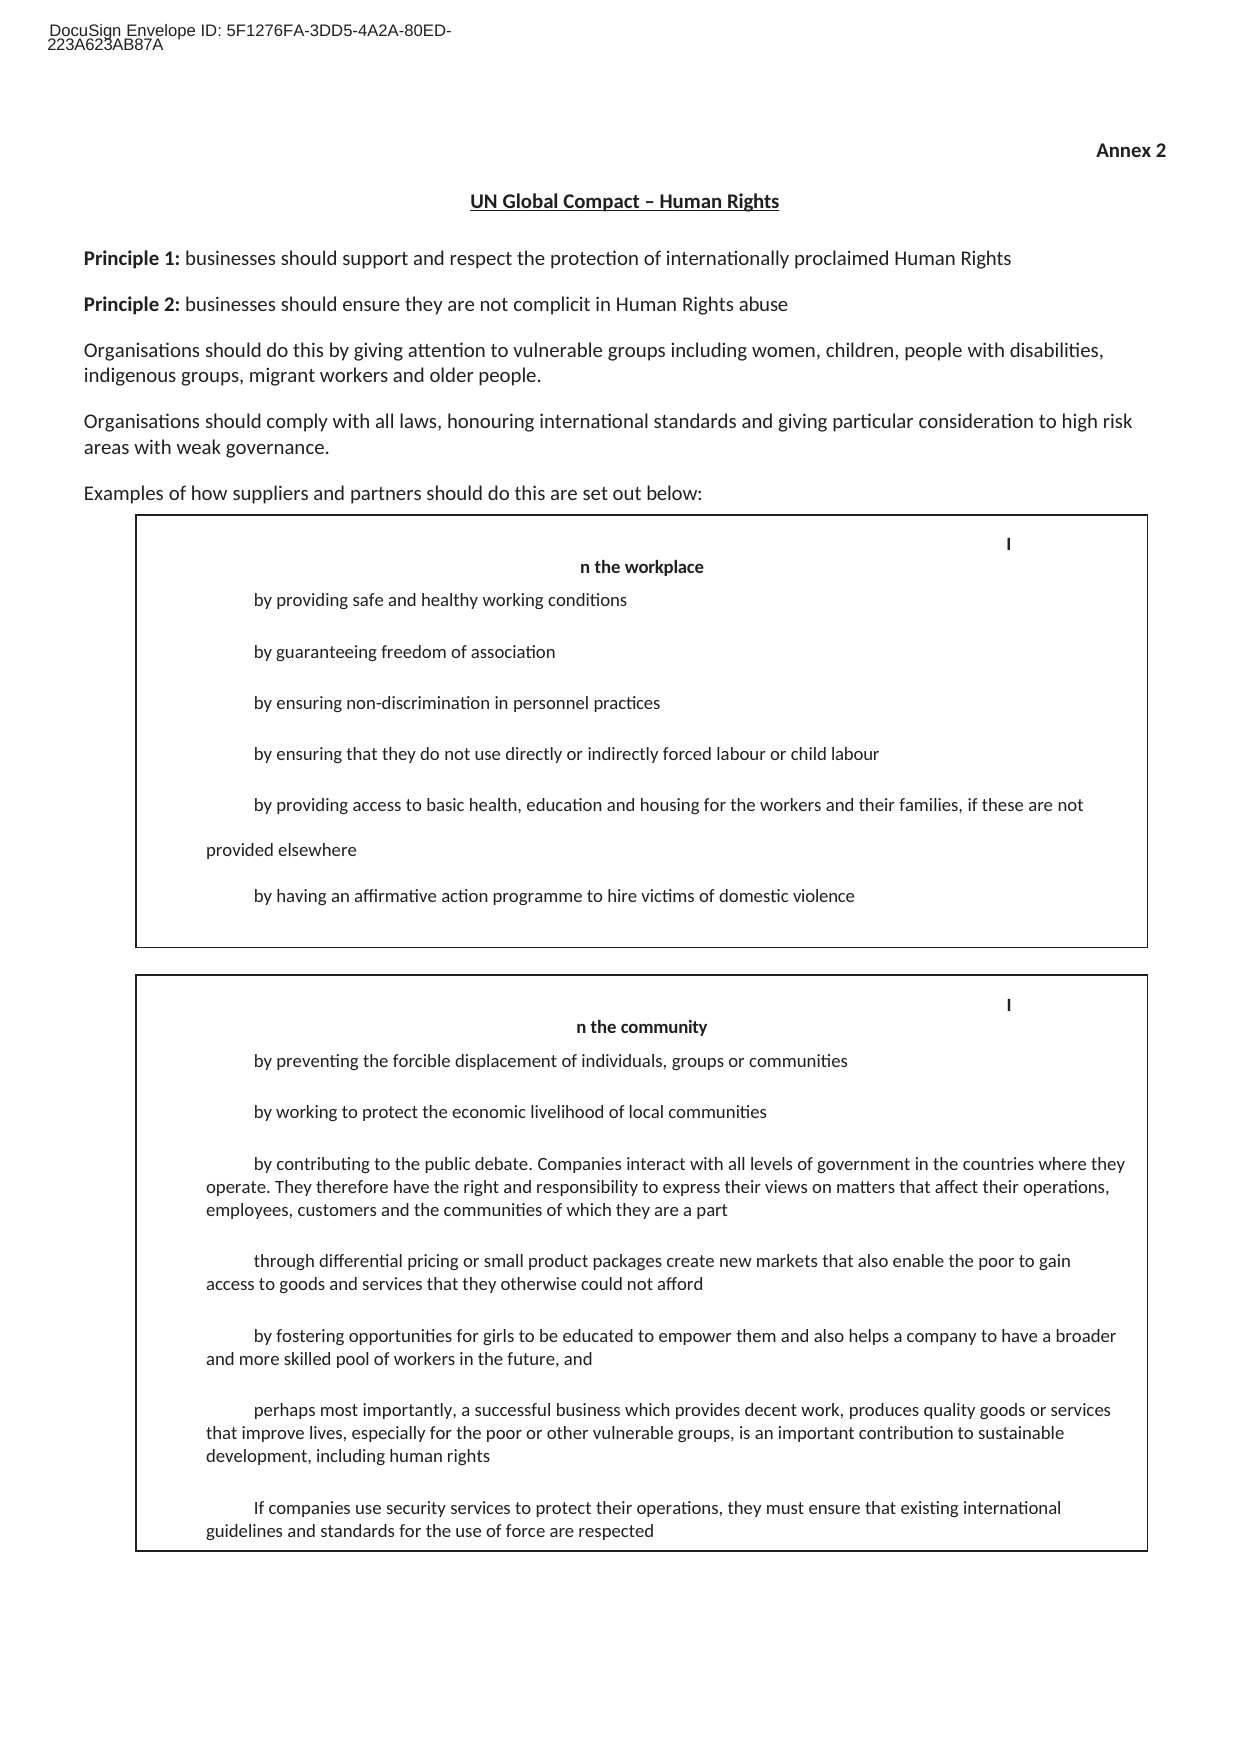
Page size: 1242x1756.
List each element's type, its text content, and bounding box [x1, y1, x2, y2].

text perhaps most importantly, a successful business which provides decent work, produces quality goods or services that improve lives, especially for the poor or other vulnerable groups, is an important contribution to sustainable development, including human rights [206, 1398, 1111, 1467]
text n the community [575, 1016, 709, 1039]
text UN Global Compact – Human Rights [287, 188, 963, 213]
text I [137, 993, 1011, 1016]
text Annex 2 [14, 137, 1167, 163]
text Organisations should do this by giving attention to vulnerable groups including women, children, people with disabilities, indigenous groups, migrant workers and older people. [84, 337, 1159, 388]
text I [137, 532, 1011, 555]
text by contributing to the public debate. Companies interact with all levels of government in the countries where they operate. They therefore have the right and responsibility to express their views on matters that affect their operations, employees, customers and the communities of which they are a part [206, 1152, 1147, 1221]
text by fostering opportunities for girls to be educated to empower them and also helps a company to have a broader and more skilled pool of workers in the future, and [206, 1324, 1136, 1370]
text n the workplace [575, 555, 709, 578]
text by providing safe and healthy working conditions by guaranteeing freedom of association [253, 588, 637, 663]
text Examples of how suppliers and partners should do this are set out below: [84, 480, 1212, 506]
text by providing access to basic health, education and housing for the workers and their families, if these are not provided elsewhere [206, 793, 1111, 861]
text Principle 2: businesses should ensure they are not complicit in Human Rights abuse [84, 291, 1212, 316]
text by ensuring that they do not use directly or indirectly forced labour or child labour [253, 742, 1147, 765]
text Organisations should comply with all laws, honouring international standards and giving particular consideration to high risk areas with weak governance. [84, 409, 1159, 459]
text by ensuring non-discrimination in personnel practices [253, 691, 1147, 714]
text through differential pricing or small product packages create new markets that also enable the poor to gain access to goods and services that they otherwise could not afford [206, 1249, 1111, 1295]
text Principle 1: businesses should support and respect the protection of internationally proclaimed Human Rights [84, 245, 1212, 270]
text by preventing the forcible displacement of individuals, groups or communities by working to protect the economic livelihood of local communities [253, 1049, 857, 1123]
text by having an affirmative action programme to hire victims of domestic violence [253, 884, 1147, 907]
text If companies use security services to protect their operations, they must ensure that existing international guidelines and standards for the use of force are respected [206, 1496, 1111, 1542]
